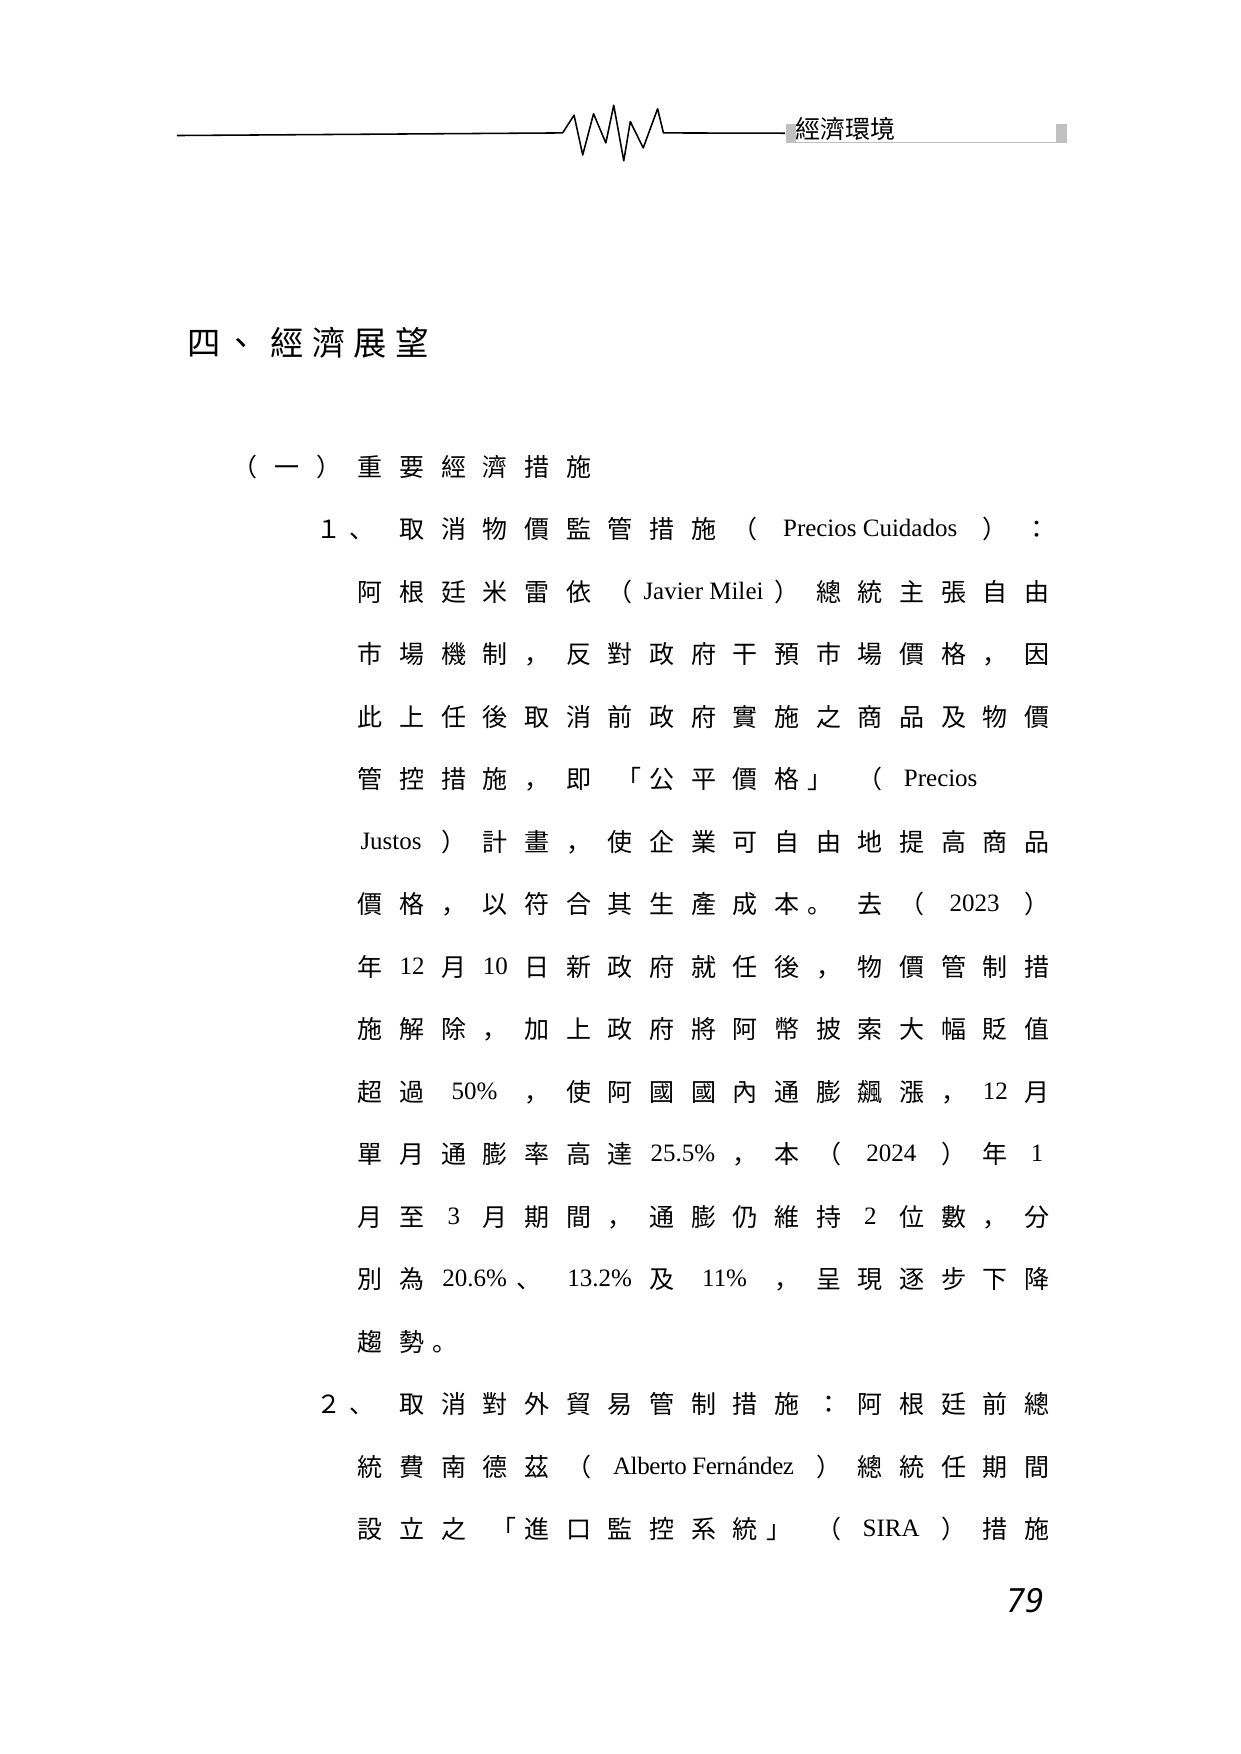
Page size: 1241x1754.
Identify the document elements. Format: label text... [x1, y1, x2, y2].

text ２、取消對外貿易管制措施：阿根廷前總統費南德茲（Alberto Fernández）總統任期間設立之「進口監控系統」（SIRA）措施 [281, 1361, 1058, 1549]
text （一）重要經濟措施 [207, 424, 1058, 486]
text 四、經濟展望 [183, 299, 1058, 361]
text １、取消物價監管措施（Precios Cuidados）：阿根廷米雷依（Javier Milei）總統主張自由市場機制，反對政府干預市場價格，因此上任後取消前政府實施之商品及物價管控措施，即「公平價格」（Precios Justos）計畫，使企業可自由地提高商品價格，以符合其生產成本。去（2023）年12月10日新政府就任後，物價管制措施解除，加上政府將阿幣披索大幅貶值超過50%，使阿國國內通膨飆漲，12月單月通膨率高達25.5%，本（2024）年1月至3月期間，通膨仍維持2位數，分別為20.6%、13.2%及11%，呈現逐步下降趨勢。 [281, 486, 1058, 1361]
